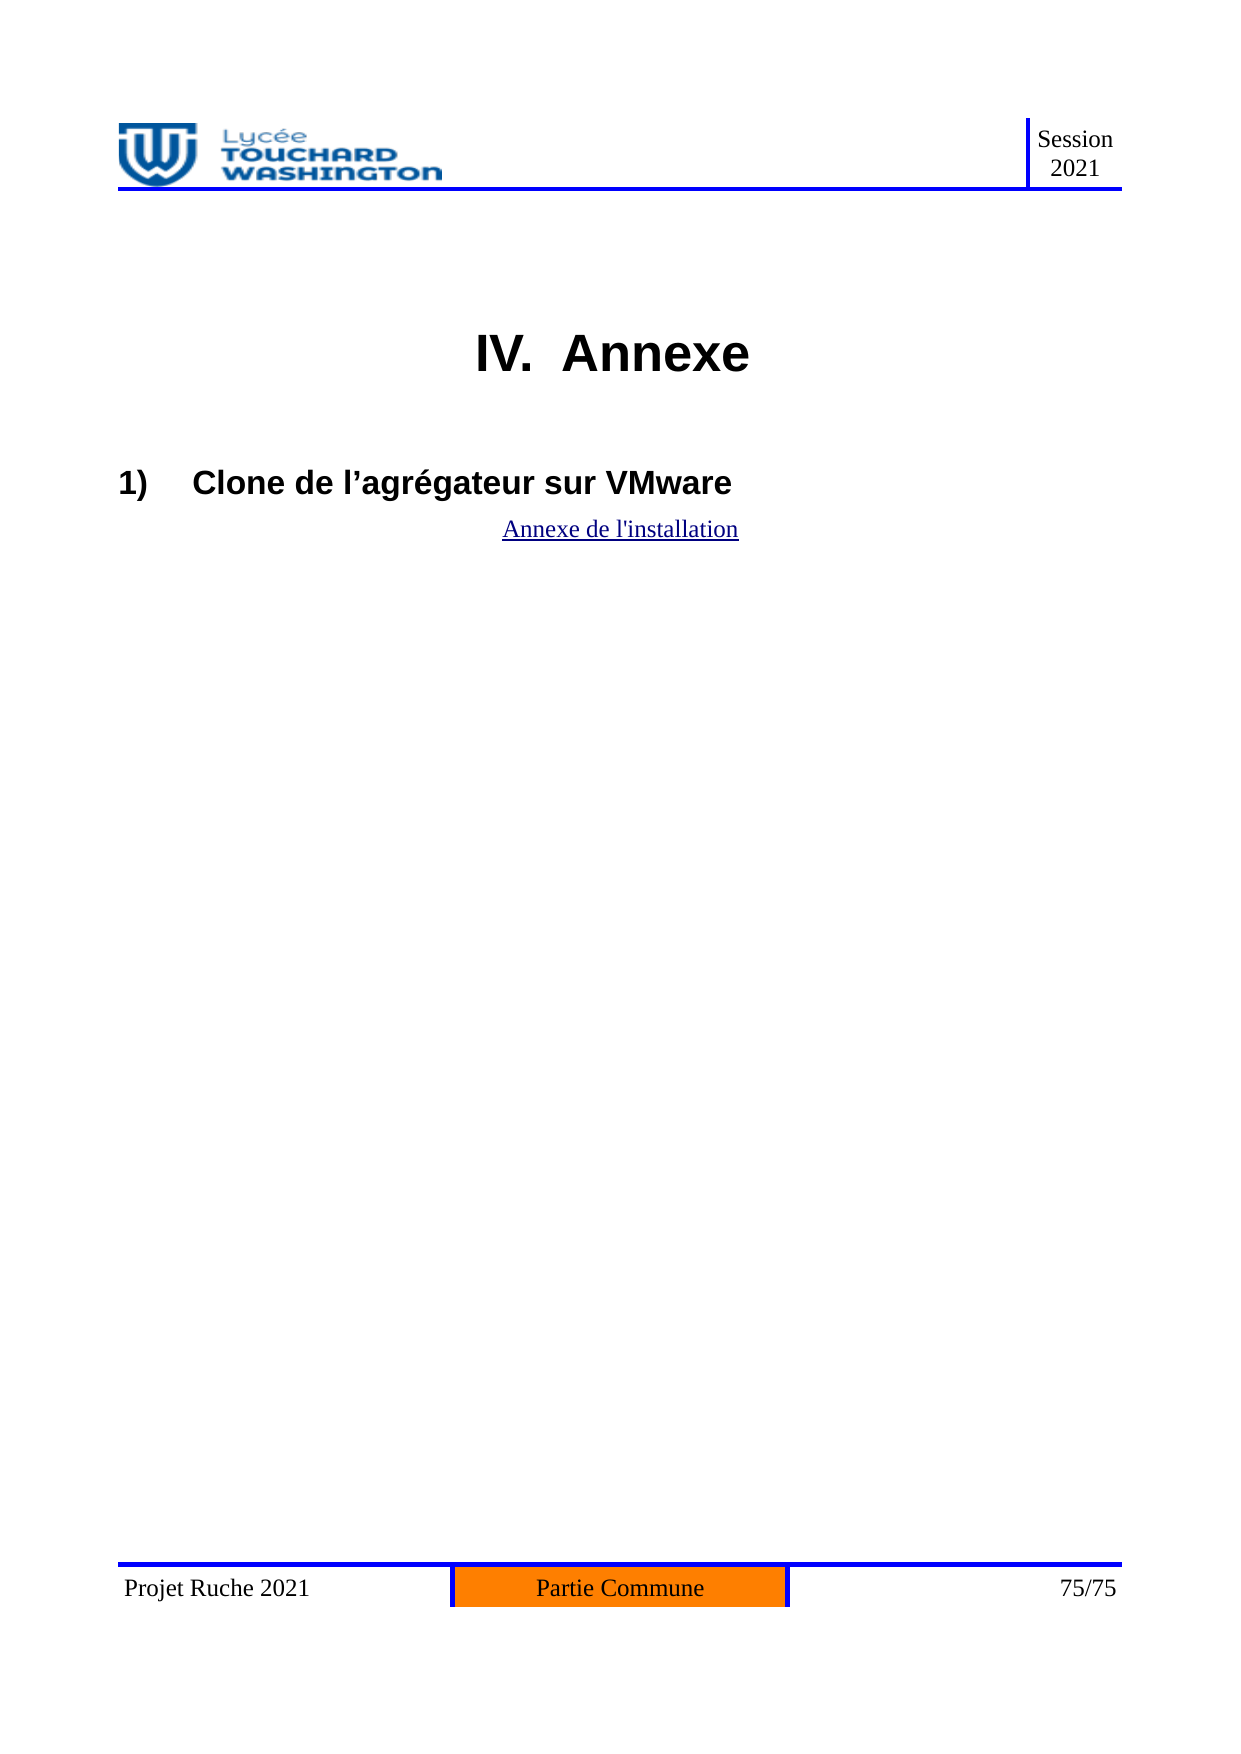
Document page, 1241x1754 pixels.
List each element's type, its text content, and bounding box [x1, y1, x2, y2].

picture [118, 123, 442, 187]
subtitle Clone de l’agrégateur sur VMware [118, 463, 1122, 502]
text Annexe de l'installation [118, 514, 1122, 543]
subtitle Annexe [118, 322, 1122, 382]
